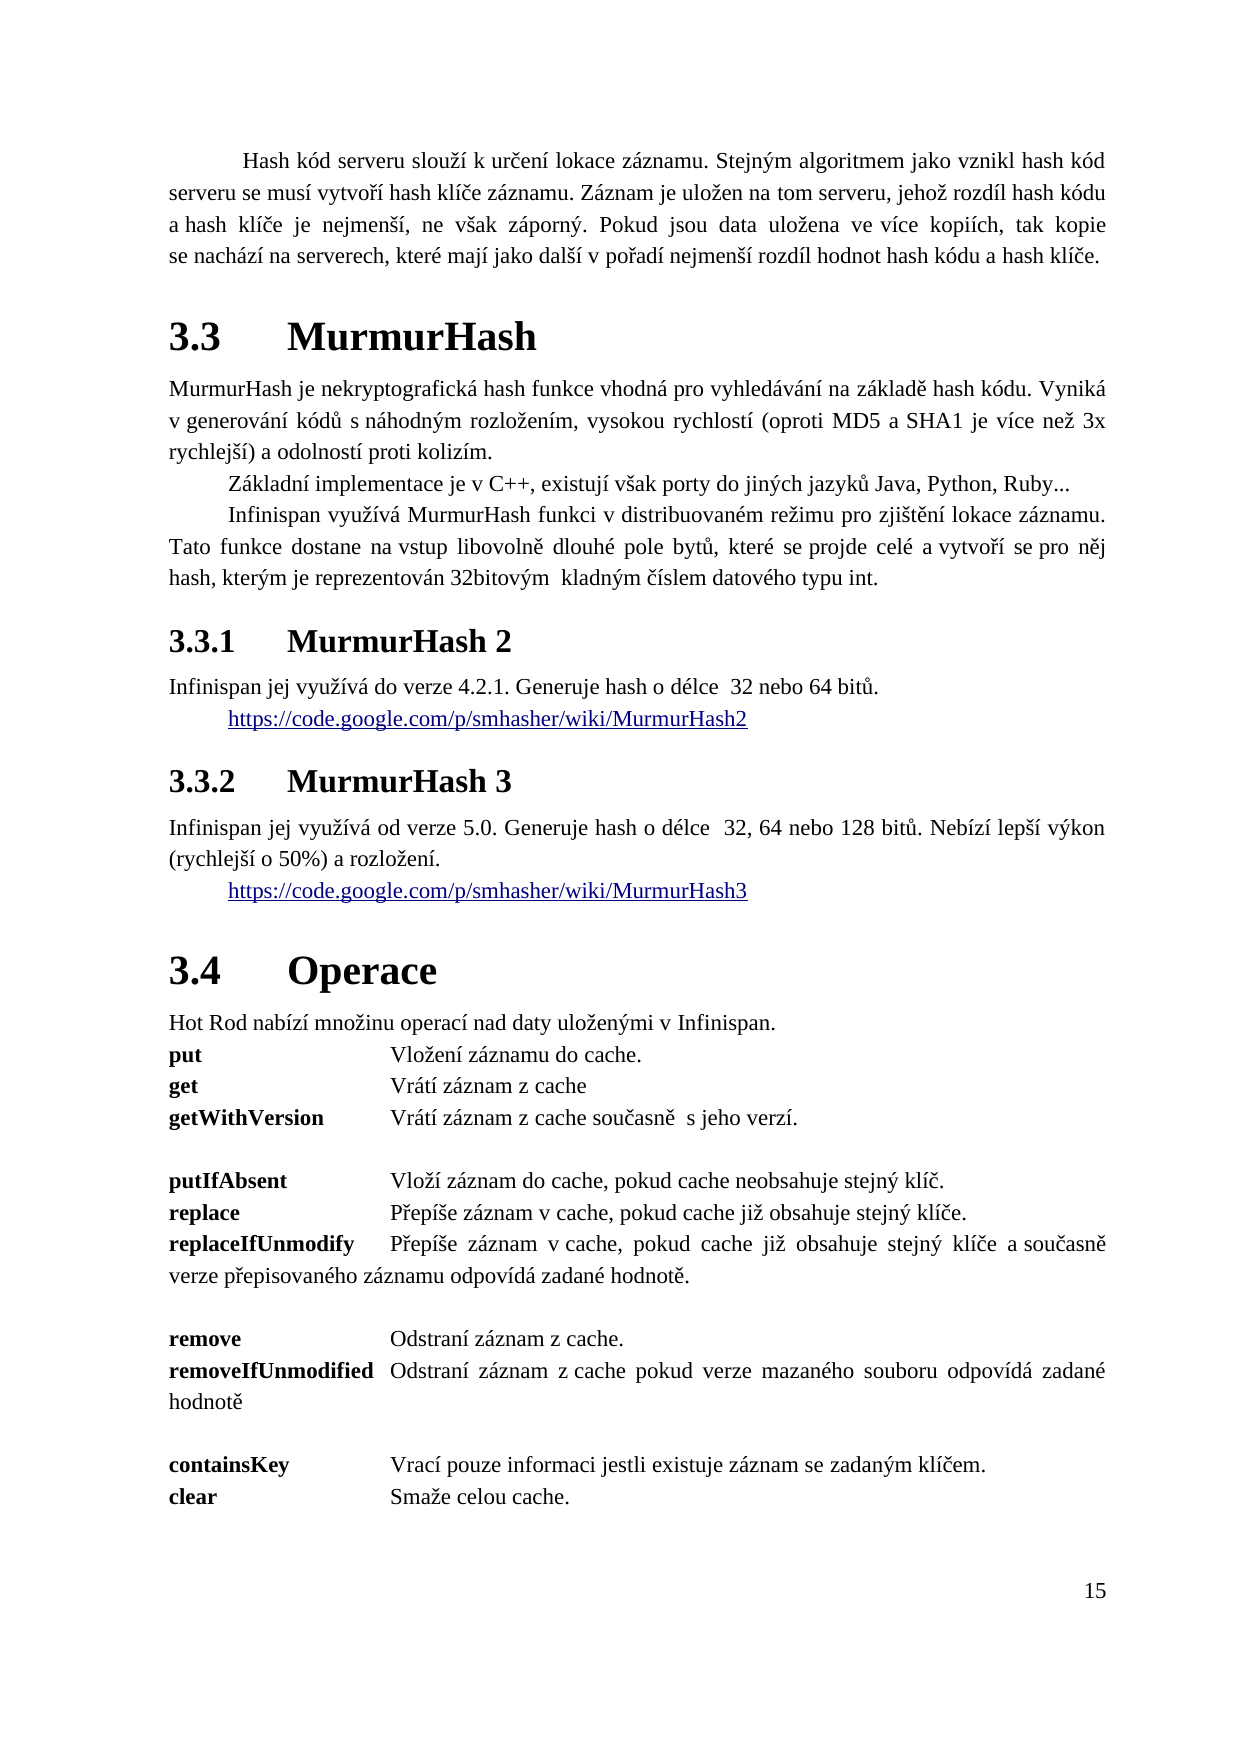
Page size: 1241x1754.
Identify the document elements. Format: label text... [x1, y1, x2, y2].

text Hash kód serveru slouží k určení lokace záznamu. Stejným algoritmem jako vznikl hash kód serveru se musí vytvoří hash klíče záznamu. Záznam je uložen na tom serveru, jehož rozdíl hash kódu a hash klíče je nejmenší, ne však záporný. Pokud jsou data uložena ve více kopiích, tak kopie se nachází na serverech, které mají jako další v pořadí nejmenší rozdíl hodnot hash kódu a hash klíče. [169, 148, 1106, 269]
subtitle Operace [169, 946, 1106, 994]
text MurmurHash je nekryptografická hash funkce vhodná pro vyhledávání na základě hash kódu. Vyniká v generování kódů s náhodným rozložením, vysokou rychlostí (oproti MD5 a SHA1 je více než 3x rychlejší) a odolností proti kolizím. [169, 375, 1106, 464]
text https://code.google.com/p/smhasher/wiki/MurmurHash2 [169, 705, 1106, 731]
text Infinispan jej využívá od verze 5.0. Generuje hash o délce 32, 64 nebo 128 bitů. Nebízí lepší výkon (rychlejší o 50%) a rozložení. [169, 813, 1106, 871]
text replace Přepíše záznam v cache, pokud cache již obsahuje stejný klíče. [169, 1199, 1106, 1225]
text removeIfUnmodified Odstraní záznam z cache pokud verze mazaného souboru odpovídá zadané hodnotě [169, 1357, 1106, 1414]
text replaceIfUnmodify Přepíše záznam v cache, pokud cache již obsahuje stejný klíče a současně verze přepisovaného záznamu odpovídá zadané hodnotě. [169, 1230, 1106, 1288]
text Infinispan jej využívá do verze 4.2.1. Generuje hash o délce 32 nebo 64 bitů. [169, 673, 1106, 699]
text remove Odstraní záznam z cache. [169, 1325, 1106, 1351]
text Infinispan využívá MurmurHash funkci v distribuovaném režimu pro zjištění lokace záznamu. Tato funkce dostane na vstup libovolně dlouhé pole bytů, které se projde celé a vytvoří se pro něj hash, kterým je reprezentován 32bitovým kladným číslem datového typu int. [169, 501, 1106, 591]
text clear Smaže celou cache. [169, 1483, 1106, 1509]
subtitle MurmurHash [169, 311, 1106, 359]
text Hot Rod nabízí množinu operací nad daty uloženými v Infinispan. [169, 1009, 1106, 1036]
text containsKey Vrací pouze informaci jestli existuje záznam se zadaným klíčem. [169, 1451, 1106, 1478]
text getWithVersion Vrátí záznam z cache současně s jeho verzí. [169, 1104, 1106, 1131]
text putIfAbsent Vloží záznam do cache, pokud cache neobsahuje stejný klíč. [169, 1167, 1106, 1194]
subtitle MurmurHash 3 [169, 761, 1106, 800]
text https://code.google.com/p/smhasher/wiki/MurmurHash3 [169, 877, 1106, 903]
text put Vložení záznamu do cache. [169, 1041, 1106, 1067]
subtitle MurmurHash 2 [169, 621, 1106, 659]
text get Vrátí záznam z cache [169, 1073, 1106, 1099]
text Základní implementace je v C++, existují však porty do jiných jazyků Java, Python, Ruby... [169, 470, 1106, 496]
